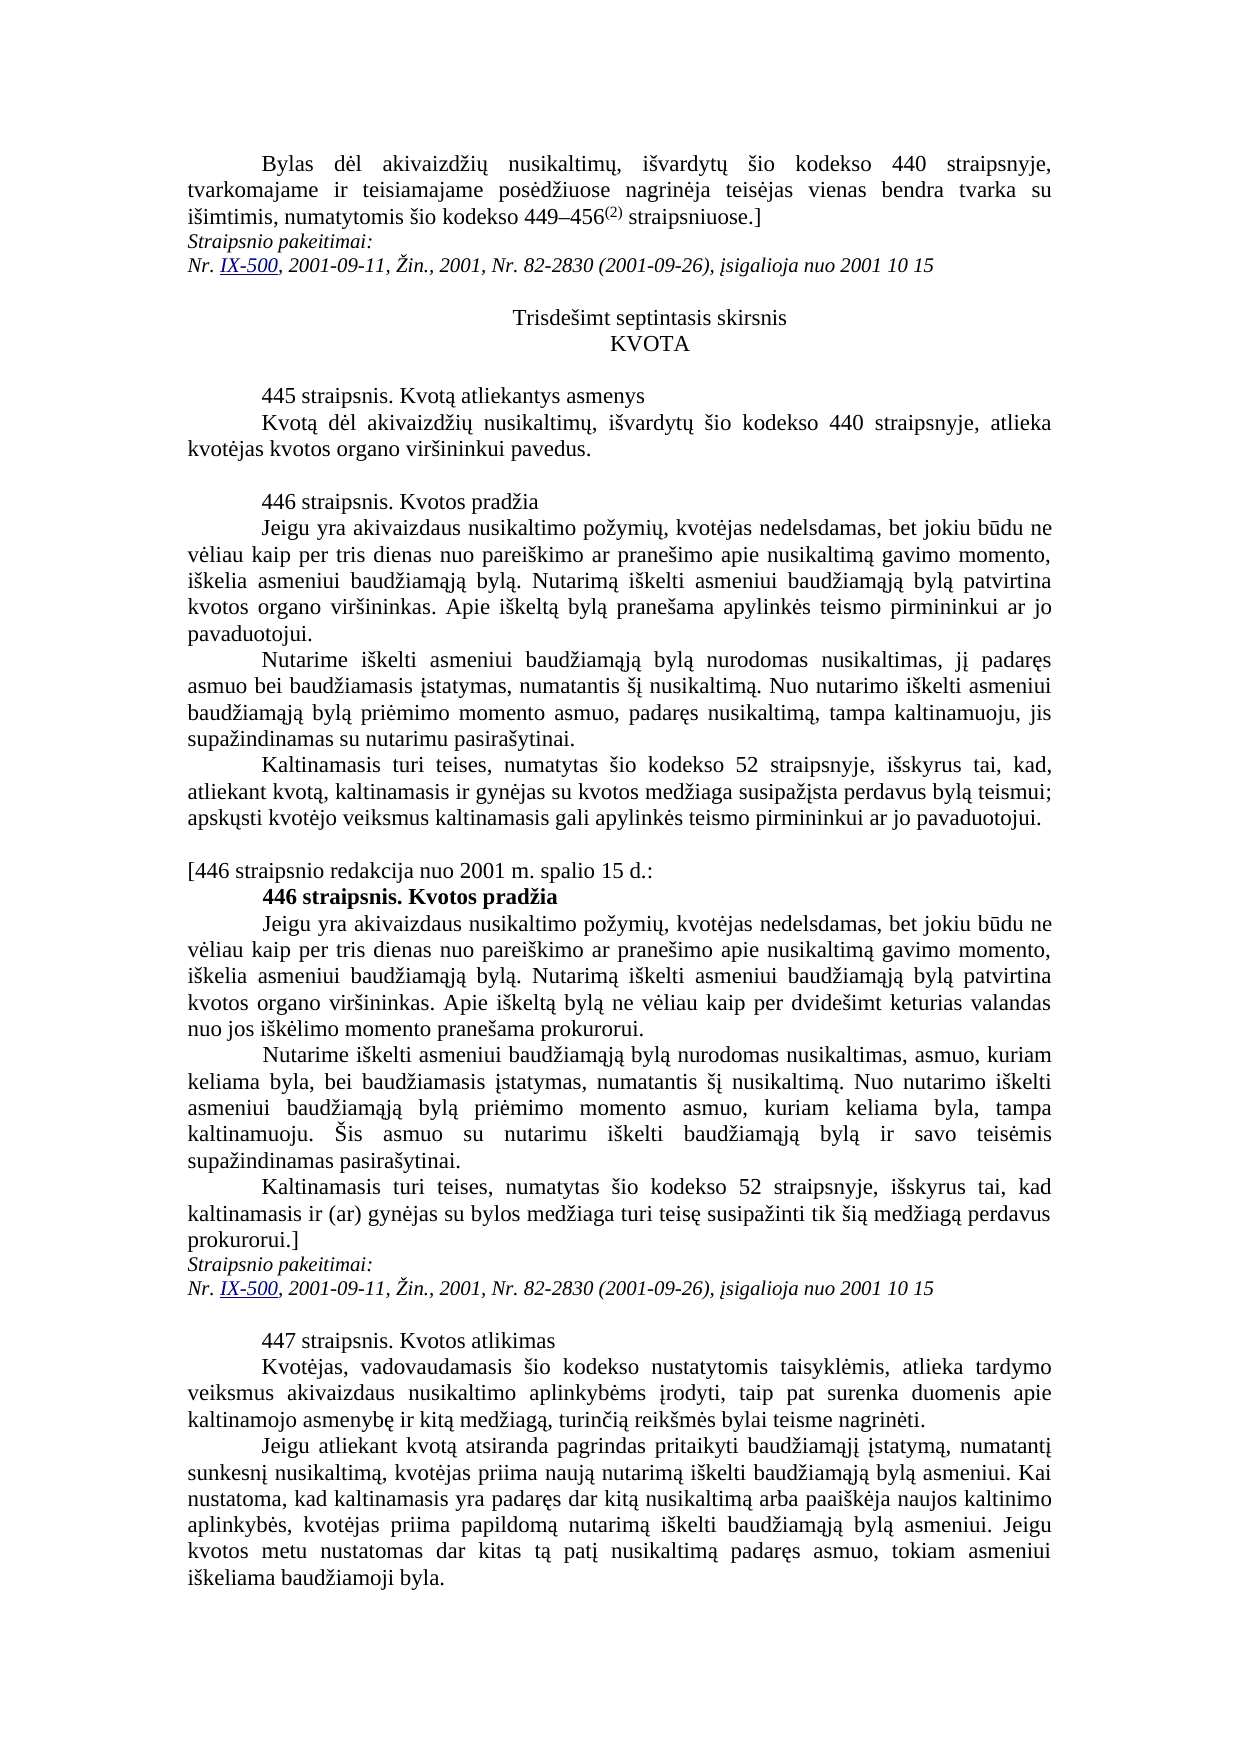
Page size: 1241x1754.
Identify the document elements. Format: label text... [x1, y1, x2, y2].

text Nr. IX-500, 2001-09-11, Žin., 2001, Nr. 82-2830 (2001-09-26), įsigalioja nuo 2001 10 15 [187, 253, 1053, 277]
text Bylas dėl akivaizdžių nusikaltimų, išvardytų šio kodekso 440 straipsnyje, tvarkomajame ir teisiamajame posėdžiuose nagrinėja teisėjas vienas bendra tvarka su išimtimis, numatytomis šio kodekso 449–456(2) straipsniuose.] [187, 150, 1053, 229]
text 446 straipsnis. Kvotos pradžia [187, 883, 1053, 910]
text Kaltinamasis turi teises, numatytas šio kodekso 52 straipsnyje, išskyrus tai, kad, atliekant kvotą, kaltinamasis ir gynėjas su kvotos medžiaga susipažįsta perdavus bylą teismui; apskųsti kvotėjo veiksmus kaltinamasis gali apylinkės teismo pirmininkui ar jo pavaduotojui. [187, 752, 1053, 831]
text Straipsnio pakeitimai: [187, 229, 1053, 253]
text KVOTA [187, 330, 1053, 356]
text 447 straipsnis. Kvotos atlikimas [187, 1327, 1053, 1353]
text Kaltinamasis turi teises, numatytas šio kodekso 52 straipsnyje, išskyrus tai, kad kaltinamasis ir (ar) gynėjas su bylos medžiaga turi teisę susipažinti tik šią medžiagą perdavus prokurorui.] [187, 1173, 1053, 1252]
text Kvotėjas, vadovaudamasis šio kodekso nustatytomis taisyklėmis, atlieka tardymo veiksmus akivaizdaus nusikaltimo aplinkybėms įrodyti, taip pat surenka duomenis apie kaltinamojo asmenybę ir kitą medžiagą, turinčią reikšmės bylai teisme nagrinėti. [187, 1353, 1053, 1432]
text Nutarime iškelti asmeniui baudžiamąją bylą nurodomas nusikaltimas, jį padaręs asmuo bei baudžiamasis įstatymas, numatantis šį nusikaltimą. Nuo nutarimo iškelti asmeniui baudžiamąją bylą priėmimo momento asmuo, padaręs nusikaltimą, tampa kaltinamuoju, jis supažindinamas su nutarimu pasirašytinai. [187, 646, 1053, 752]
text 446 straipsnis. Kvotos pradžia [187, 488, 1053, 514]
text Trisdešimt septintasis skirsnis [187, 303, 1053, 330]
text [446 straipsnio redakcija nuo 2001 m. spalio 15 d.: [187, 857, 1053, 883]
text 445 straipsnis. Kvotą atliekantys asmenys [187, 383, 1053, 409]
text Jeigu atliekant kvotą atsiranda pagrindas pritaikyti baudžiamąjį įstatymą, numatantį sunkesnį nusikaltimą, kvotėjas priima naują nutarimą iškelti baudžiamąją bylą asmeniui. Kai nustatoma, kad kaltinamasis yra padaręs dar kitą nusikaltimą arba paaiškėja naujos kaltinimo aplinkybės, kvotėjas priima papildomą nutarimą iškelti baudžiamąją bylą asmeniui. Jeigu kvotos metu nustatomas dar kitas tą patį nusikaltimą padaręs asmuo, tokiam asmeniui iškeliama baudžiamoji byla. [187, 1432, 1053, 1590]
text Straipsnio pakeitimai: [187, 1252, 1053, 1276]
text Kvotą dėl akivaizdžių nusikaltimų, išvardytų šio kodekso 440 straipsnyje, atlieka kvotėjas kvotos organo viršininkui pavedus. [187, 409, 1053, 462]
text Nr. IX-500, 2001-09-11, Žin., 2001, Nr. 82-2830 (2001-09-26), įsigalioja nuo 2001 10 15 [187, 1276, 1053, 1300]
text Jeigu yra akivaizdaus nusikaltimo požymių, kvotėjas nedelsdamas, bet jokiu būdu ne vėliau kaip per tris dienas nuo pareiškimo ar pranešimo apie nusikaltimą gavimo momento, iškelia asmeniui baudžiamąją bylą. Nutarimą iškelti asmeniui baudžiamąją bylą patvirtina kvotos organo viršininkas. Apie iškeltą bylą ne vėliau kaip per dvidešimt keturias valandas nuo jos iškėlimo momento pranešama prokurorui. [187, 910, 1053, 1041]
text Jeigu yra akivaizdaus nusikaltimo požymių, kvotėjas nedelsdamas, bet jokiu būdu ne vėliau kaip per tris dienas nuo pareiškimo ar pranešimo apie nusikaltimą gavimo momento, iškelia asmeniui baudžiamąją bylą. Nutarimą iškelti asmeniui baudžiamąją bylą patvirtina kvotos organo viršininkas. Apie iškeltą bylą pranešama apylinkės teismo pirmininkui ar jo pavaduotojui. [187, 514, 1053, 646]
text Nutarime iškelti asmeniui baudžiamąją bylą nurodomas nusikaltimas, asmuo, kuriam keliama byla, bei baudžiamasis įstatymas, numatantis šį nusikaltimą. Nuo nutarimo iškelti asmeniui baudžiamąją bylą priėmimo momento asmuo, kuriam keliama byla, tampa kaltinamuoju. Šis asmuo su nutarimu iškelti baudžiamąją bylą ir savo teisėmis supažindinamas pasirašytinai. [187, 1041, 1053, 1173]
